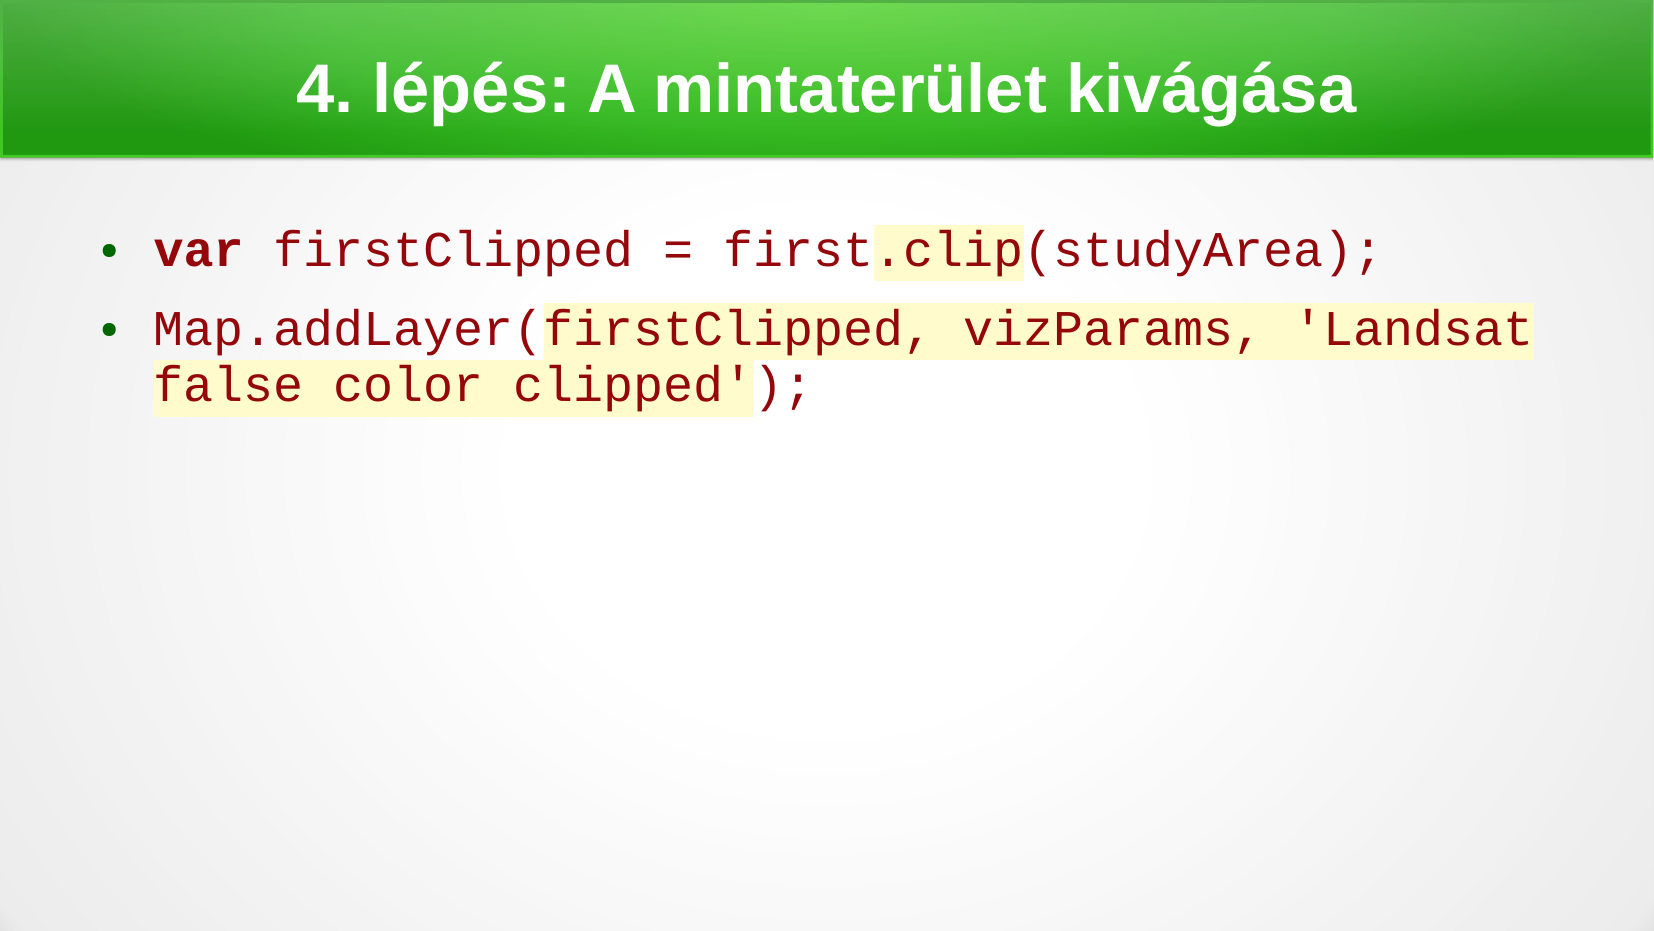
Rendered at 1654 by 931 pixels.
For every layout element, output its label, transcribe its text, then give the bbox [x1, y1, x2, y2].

list var firstClipped = first.clip(studyArea); Map.addLayer(firstClipped, vizParams, 'Landsat false color clipped'); [82, 224, 1571, 764]
title 4. lépés: A mintaterület kivágása [82, 35, 1571, 142]
